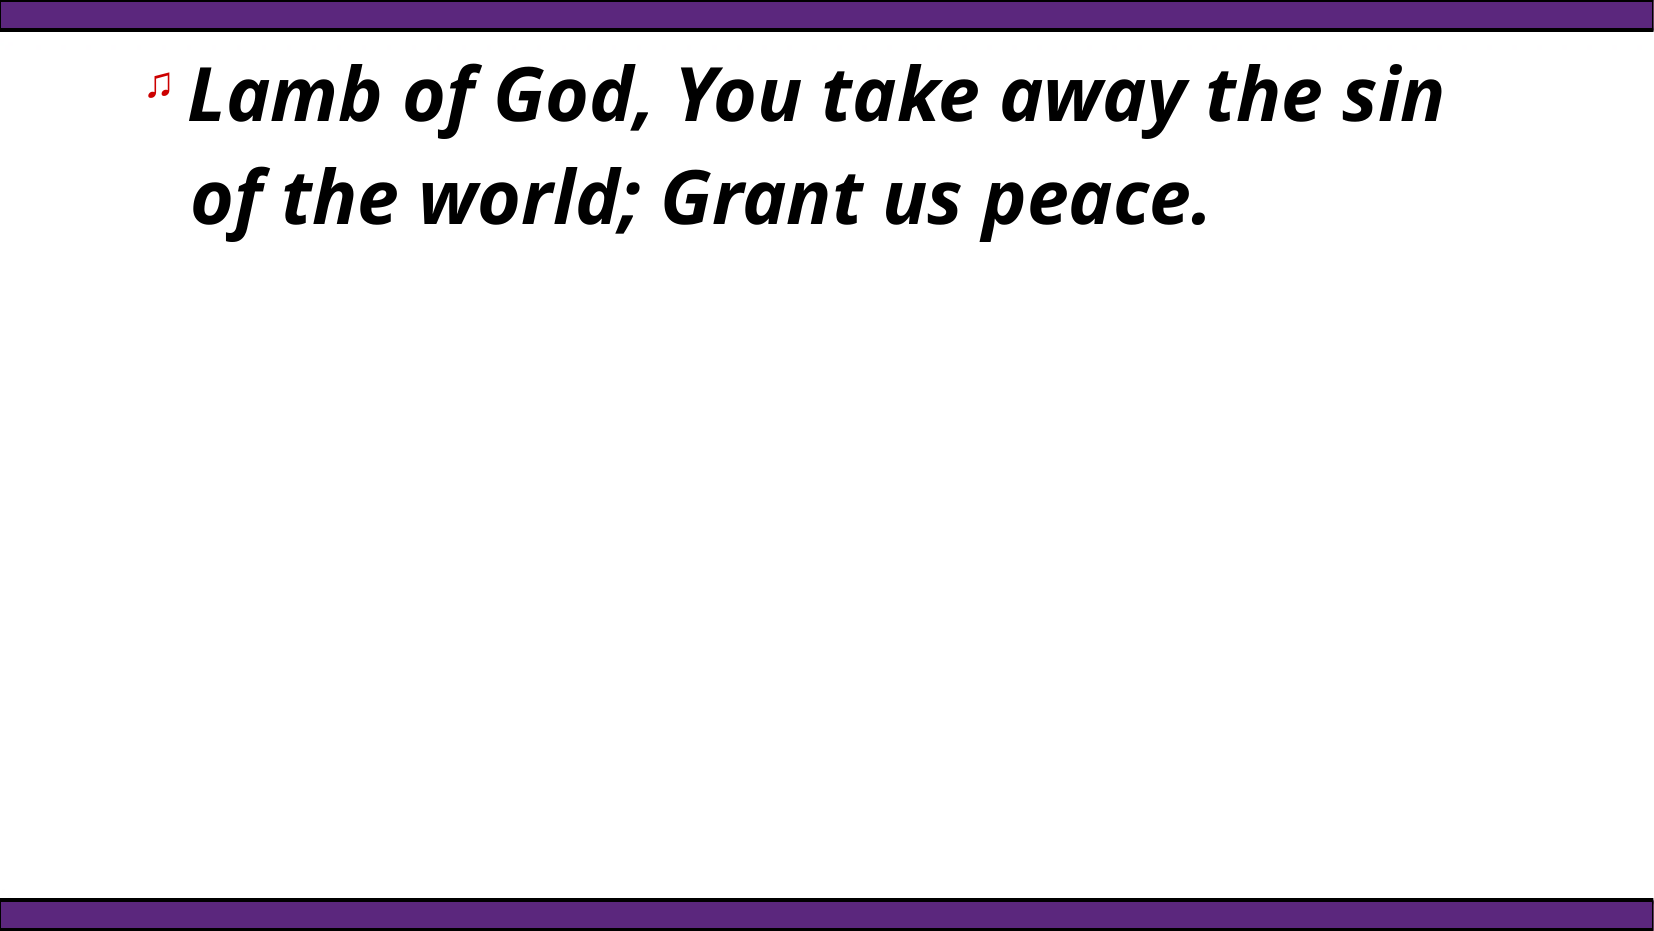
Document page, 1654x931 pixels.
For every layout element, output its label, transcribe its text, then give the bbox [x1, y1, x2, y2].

picture [0, 31, 1654, 900]
text_box [0, 900, 1654, 931]
text_box [0, 0, 1654, 31]
text_box ♫ Lamb of God, You take away the sin of the world; Grant us peace. [58, 34, 1589, 249]
